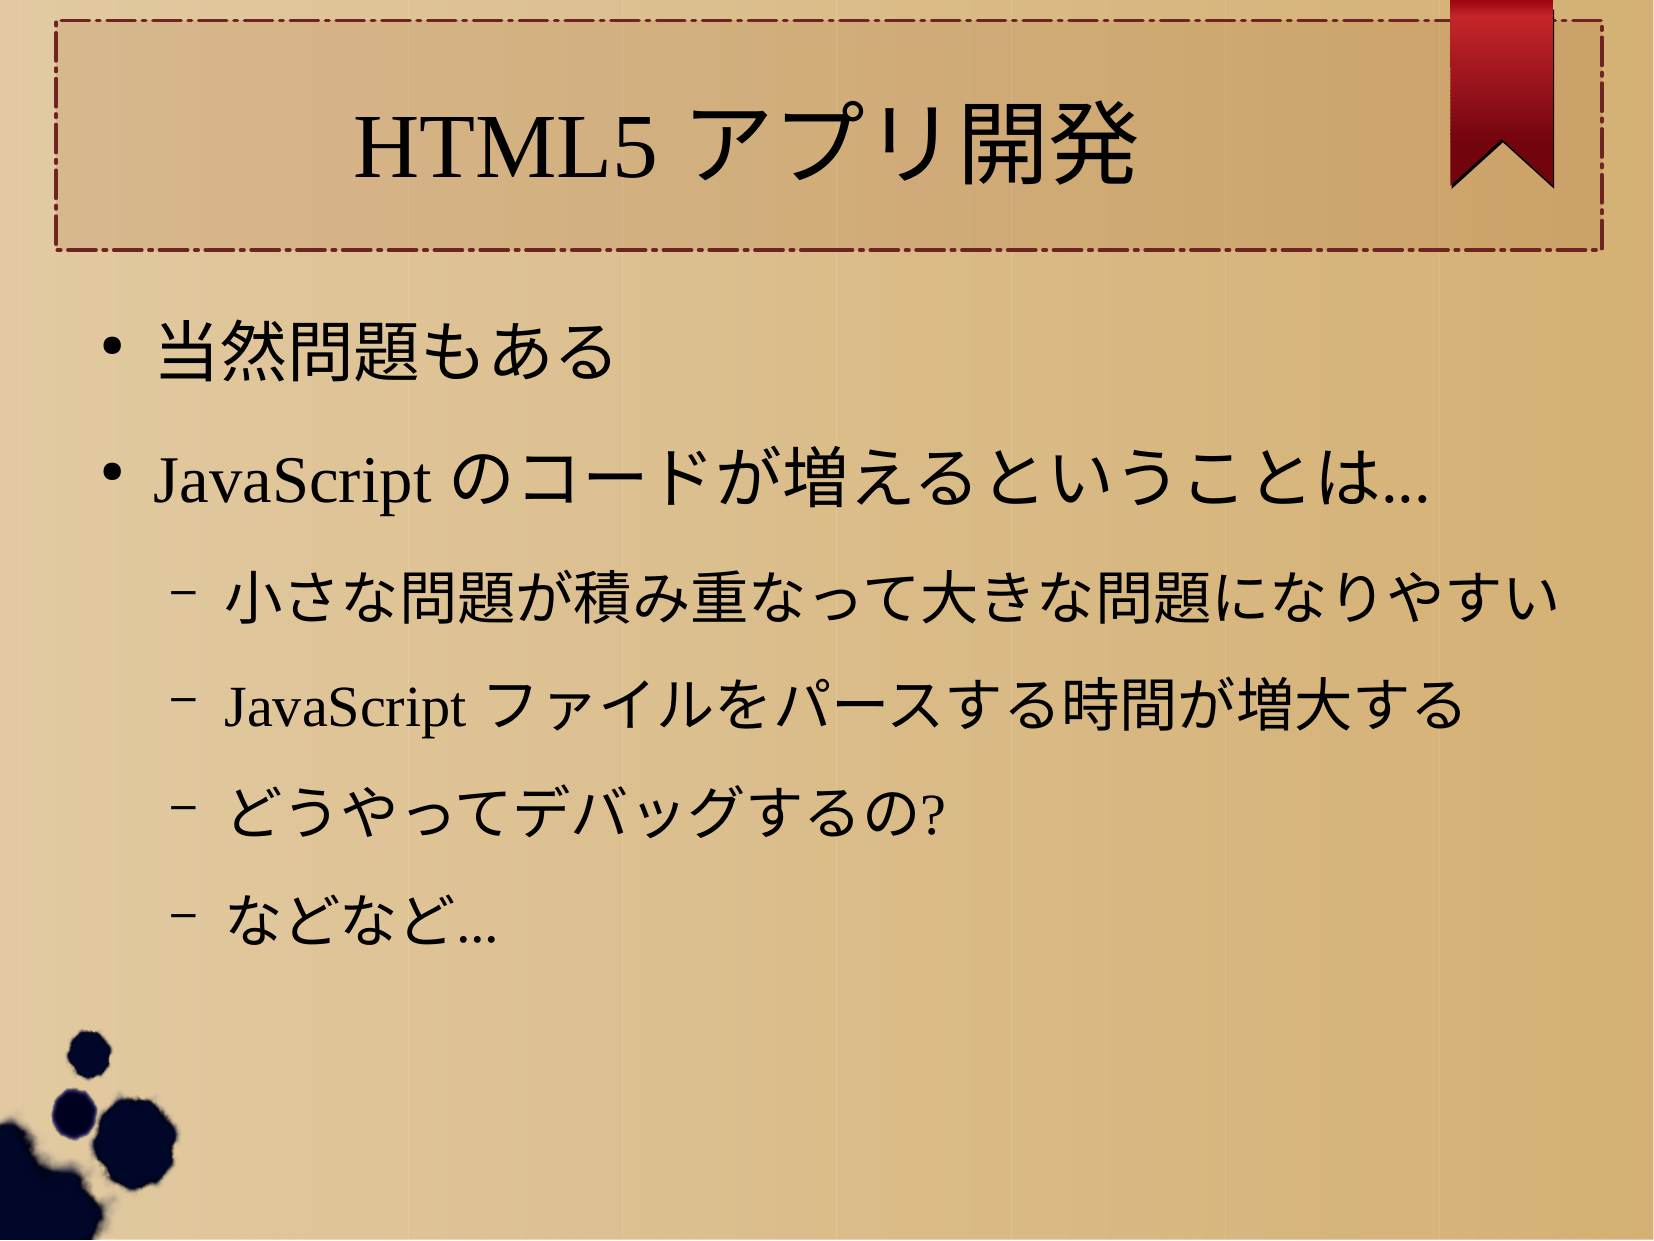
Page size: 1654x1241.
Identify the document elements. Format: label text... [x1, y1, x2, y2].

list 当然問題もある JavaScript のコードが増えるということは... 小さな問題が積み重なって大きな問題になりやすい JavaScript ファイルをパースする時間が増大する どうやってデバッグするの? などなど... [82, 299, 1571, 1019]
title HTML5 アプリ開発 [82, 47, 1412, 229]
